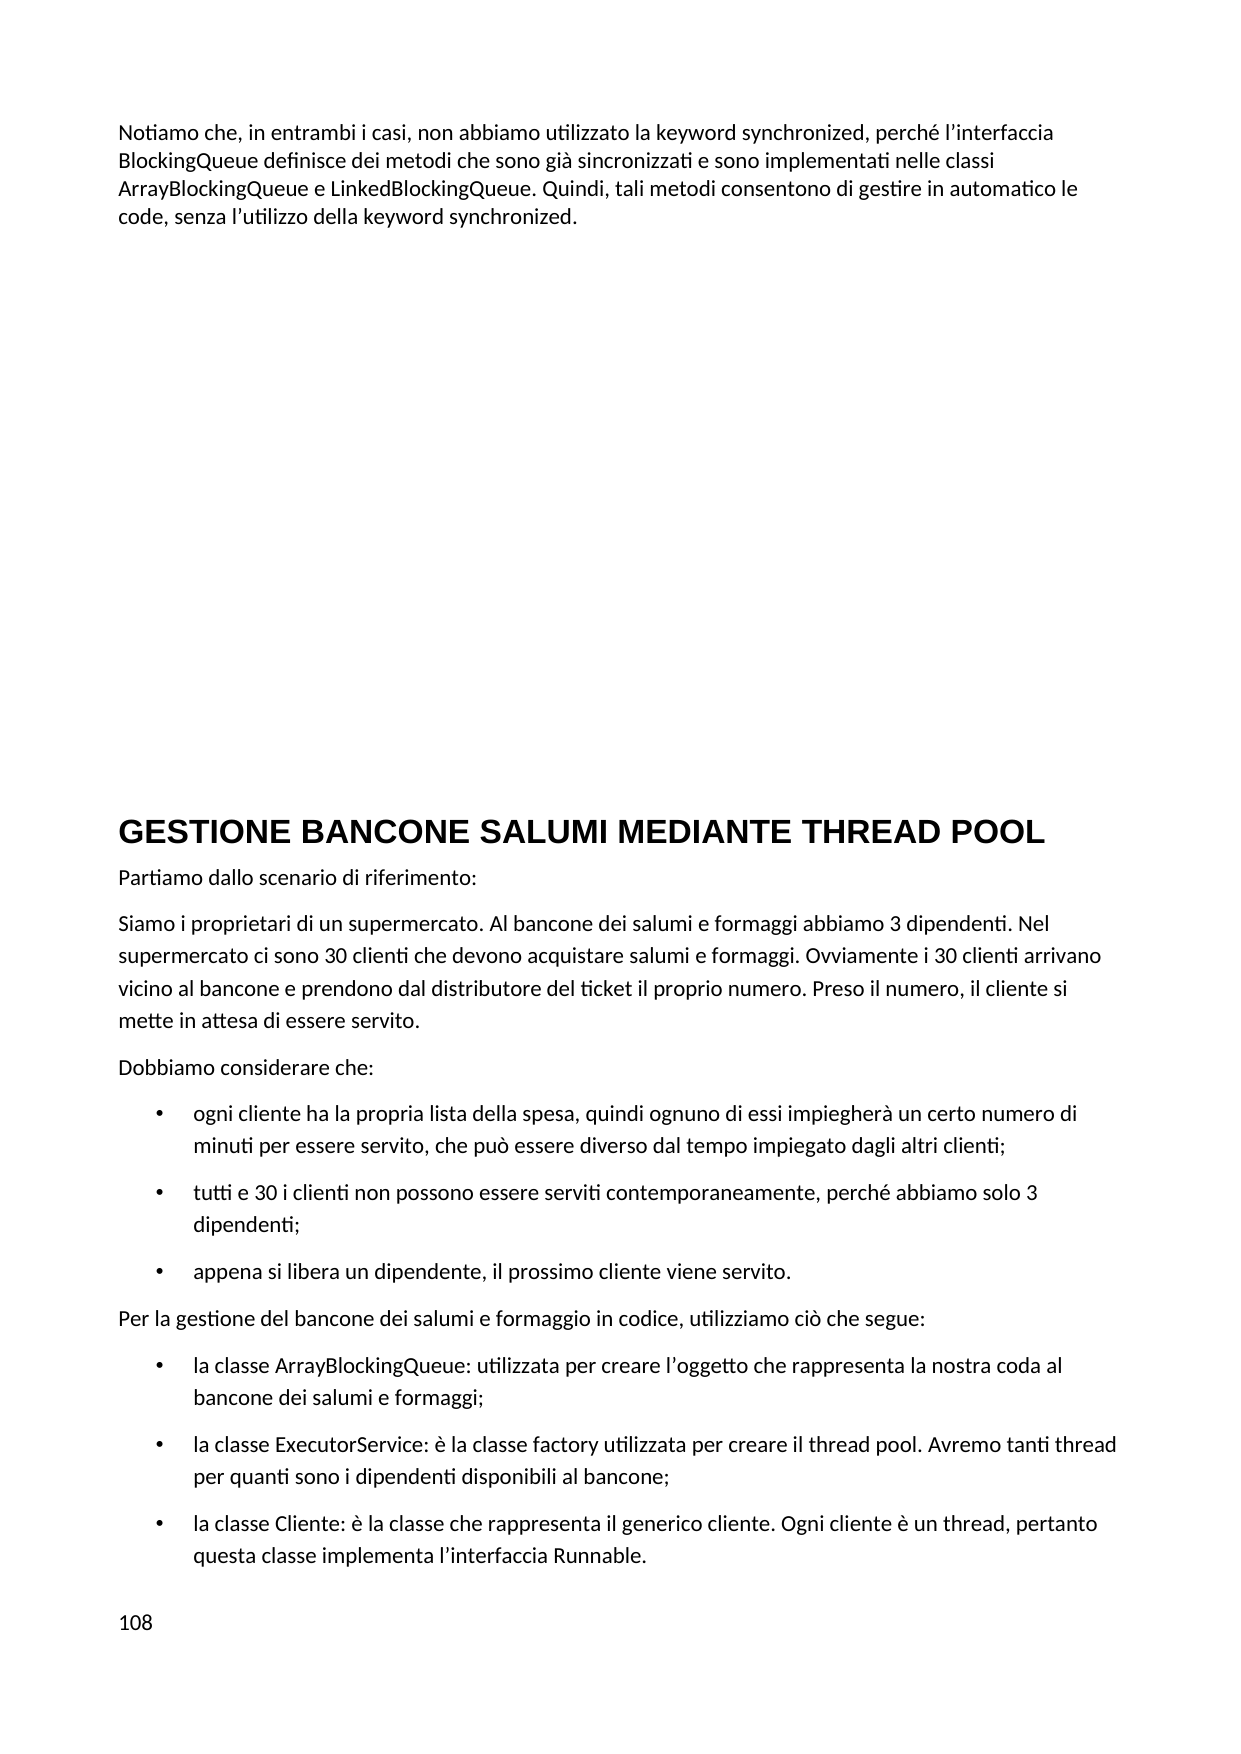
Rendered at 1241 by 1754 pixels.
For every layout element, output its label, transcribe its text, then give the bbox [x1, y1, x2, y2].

list la classe Cliente: è la classe che rappresenta il generico cliente. Ogni cliente è un thread, pertanto questa classe implementa l’interfaccia Runnable. [156, 1509, 1122, 1569]
text Partiamo dallo scenario di riferimento: [118, 863, 1122, 891]
list tutti e 30 i clienti non possono essere serviti contemporaneamente, perché abbiamo solo 3 dipendenti; [156, 1178, 1122, 1239]
text Notiamo che, in entrambi i casi, non abbiamo utilizzato la keyword synchronized, perché l’interfaccia BlockingQueue definisce dei metodi che sono già sincronizzati e sono implementati nelle classi ArrayBlockingQueue e LinkedBlockingQueue. Quindi, tali metodi consentono di gestire in automatico le code, senza l’utilizzo della keyword synchronized. [118, 118, 1122, 230]
list ogni cliente ha la propria lista della spesa, quindi ognuno di essi impiegherà un certo numero di minuti per essere servito, che può essere diverso dal tempo impiegato dagli altri clienti; [156, 1099, 1122, 1160]
list appena si libera un dipendente, il prossimo cliente viene servito. [156, 1257, 1122, 1285]
text Per la gestione del bancone dei salumi e formaggio in codice, utilizziamo ciò che segue: [118, 1304, 1122, 1332]
subtitle GESTIONE BANCONE SALUMI MEDIANTE THREAD POOL [118, 811, 1122, 850]
list la classe ArrayBlockingQueue: utilizzata per creare l’oggetto che rappresenta la nostra coda al bancone dei salumi e formaggi; [156, 1351, 1122, 1411]
list la classe ExecutorService: è la classe factory utilizzata per creare il thread pool. Avremo tanti thread per quanti sono i dipendenti disponibili al bancone; [156, 1430, 1122, 1490]
text Dobbiamo considerare che: [118, 1053, 1122, 1081]
text Siamo i proprietari di un supermercato. Al bancone dei salumi e formaggi abbiamo 3 dipendenti. Nel supermercato ci sono 30 clienti che devono acquistare salumi e formaggi. Ovviamente i 30 clienti arrivano vicino al bancone e prendono dal distributore del ticket il proprio numero. Preso il numero, il cliente si mette in attesa di essere servito. [118, 909, 1122, 1034]
